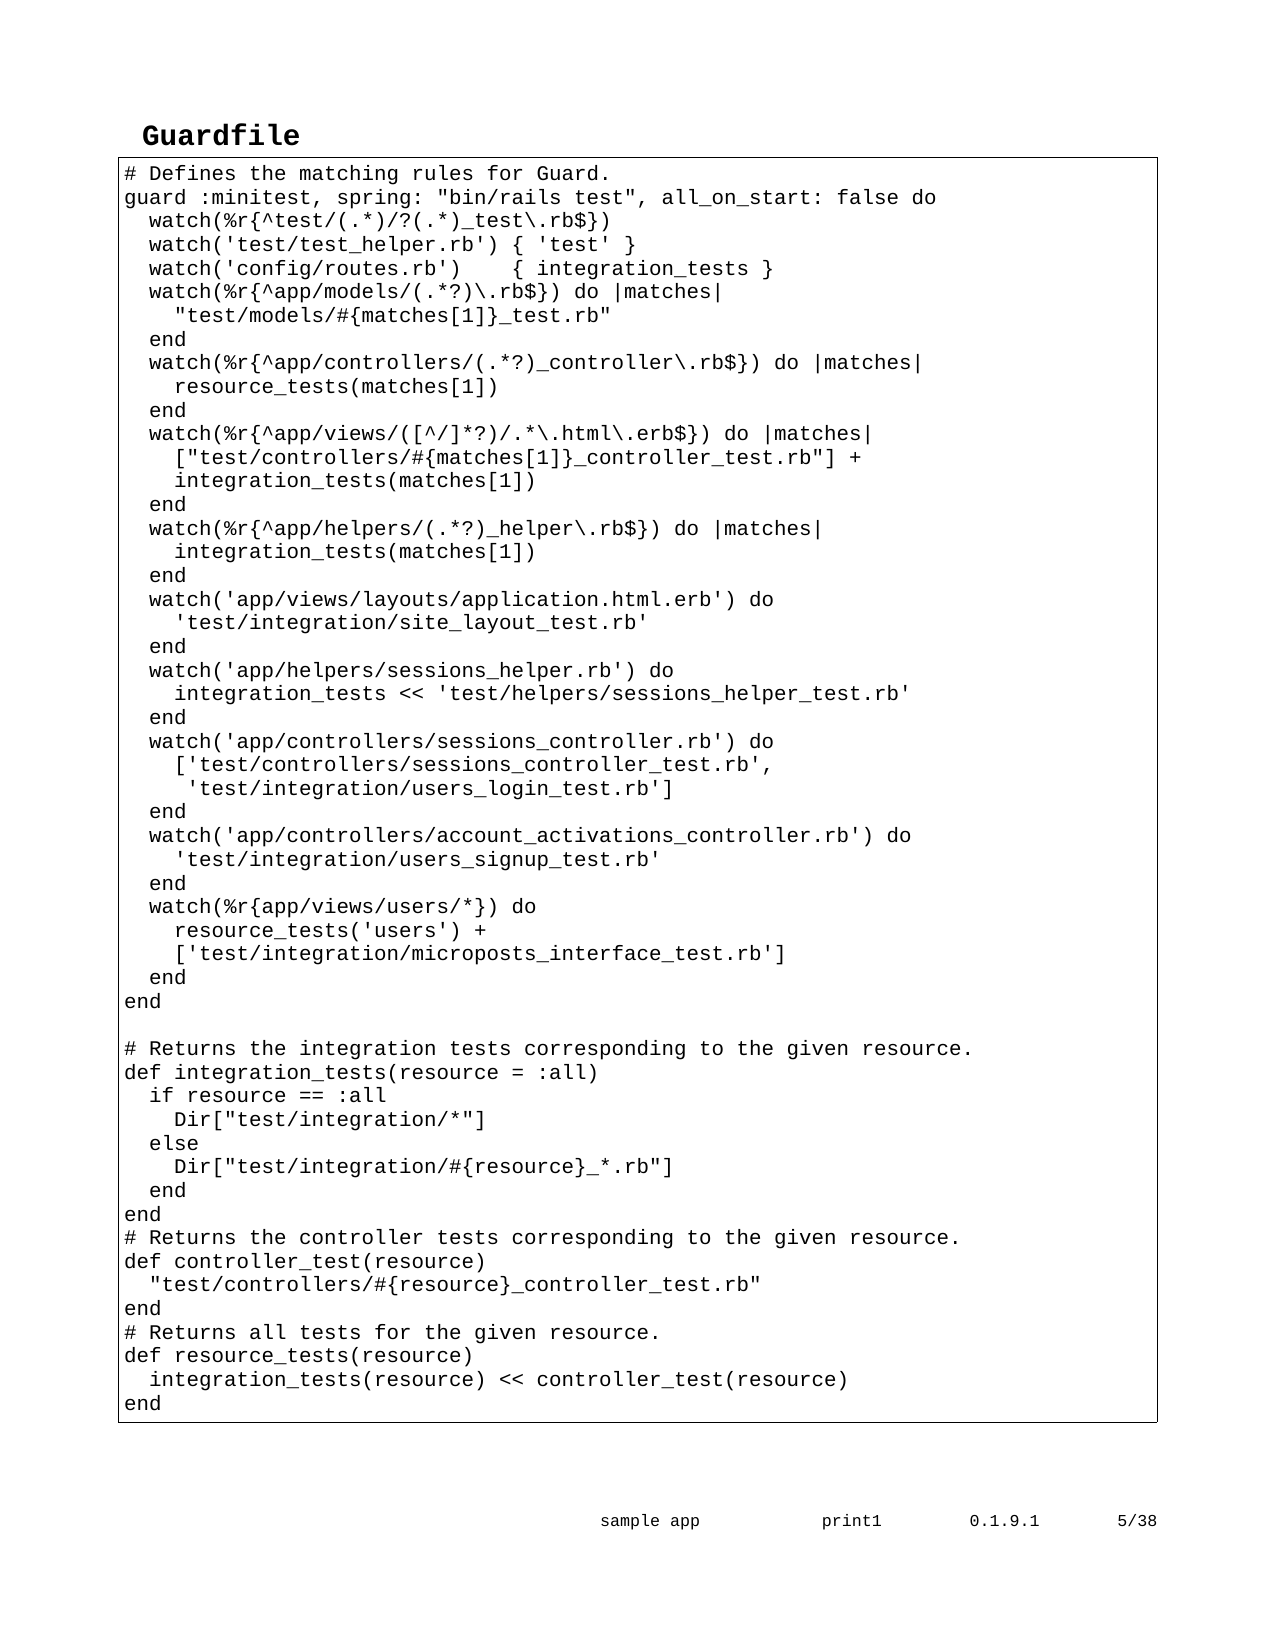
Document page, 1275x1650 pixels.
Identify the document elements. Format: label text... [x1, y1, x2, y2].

table_header # Defines the matching rules for Guard. guard :minitest, spring: "bin/rails test", all_on_start: false do watch(%r{^test/(.*)/?(.*)_test\.rb$}) watch('test/test_helper.rb') { 'test' } watch('config/routes.rb') { integration_tests } watch(%r{^app/models/(.*?)\.rb$}) do |matches| "test/models/#{matches[1]}_test.rb" end watch(%r{^app/controllers/(.*?)_controller\.rb$}) do |matches| resource_tests(matches[1]) end watch(%r{^app/views/([^/]*?)/.*\.html\.erb$}) do |matches| ["test/controllers/#{matches[1]}_controller_test.rb"] + integration_tests(matches[1]) end watch(%r{^app/helpers/(.*?)_helper\.rb$}) do |matches| integration_tests(matches[1]) end watch('app/views/layouts/application.html.erb') do 'test/integration/site_layout_test.rb' end watch('app/helpers/sessions_helper.rb') do integration_tests << 'test/helpers/sessions_helper_test.rb' end watch('app/controllers/sessions_controller.rb') do ['test/controllers/sessions_controller_test.rb', 'test/integration/users_login_test.rb'] end watch('app/controllers/account_activations_controller.rb') do 'test/integration/users_signup_test.rb' end watch(%r{app/views/users/*}) do resource_tests('users') + ['test/integration/microposts_interface_test.rb'] end end # Returns the integration tests corresponding to the given resource. def integration_tests(resource = :all) if resource == :all Dir["test/integration/*"] else Dir["test/integration/#{resource}_*.rb"] end end # Returns the controller tests corresponding to the given resource. def controller_test(resource) "test/controllers/#{resource}_controller_test.rb" end # Returns all tests for the given resource. def resource_tests(resource) integration_tests(resource) << controller_test(resource) end [119, 158, 1157, 1422]
subtitle Guardfile [142, 121, 1157, 154]
